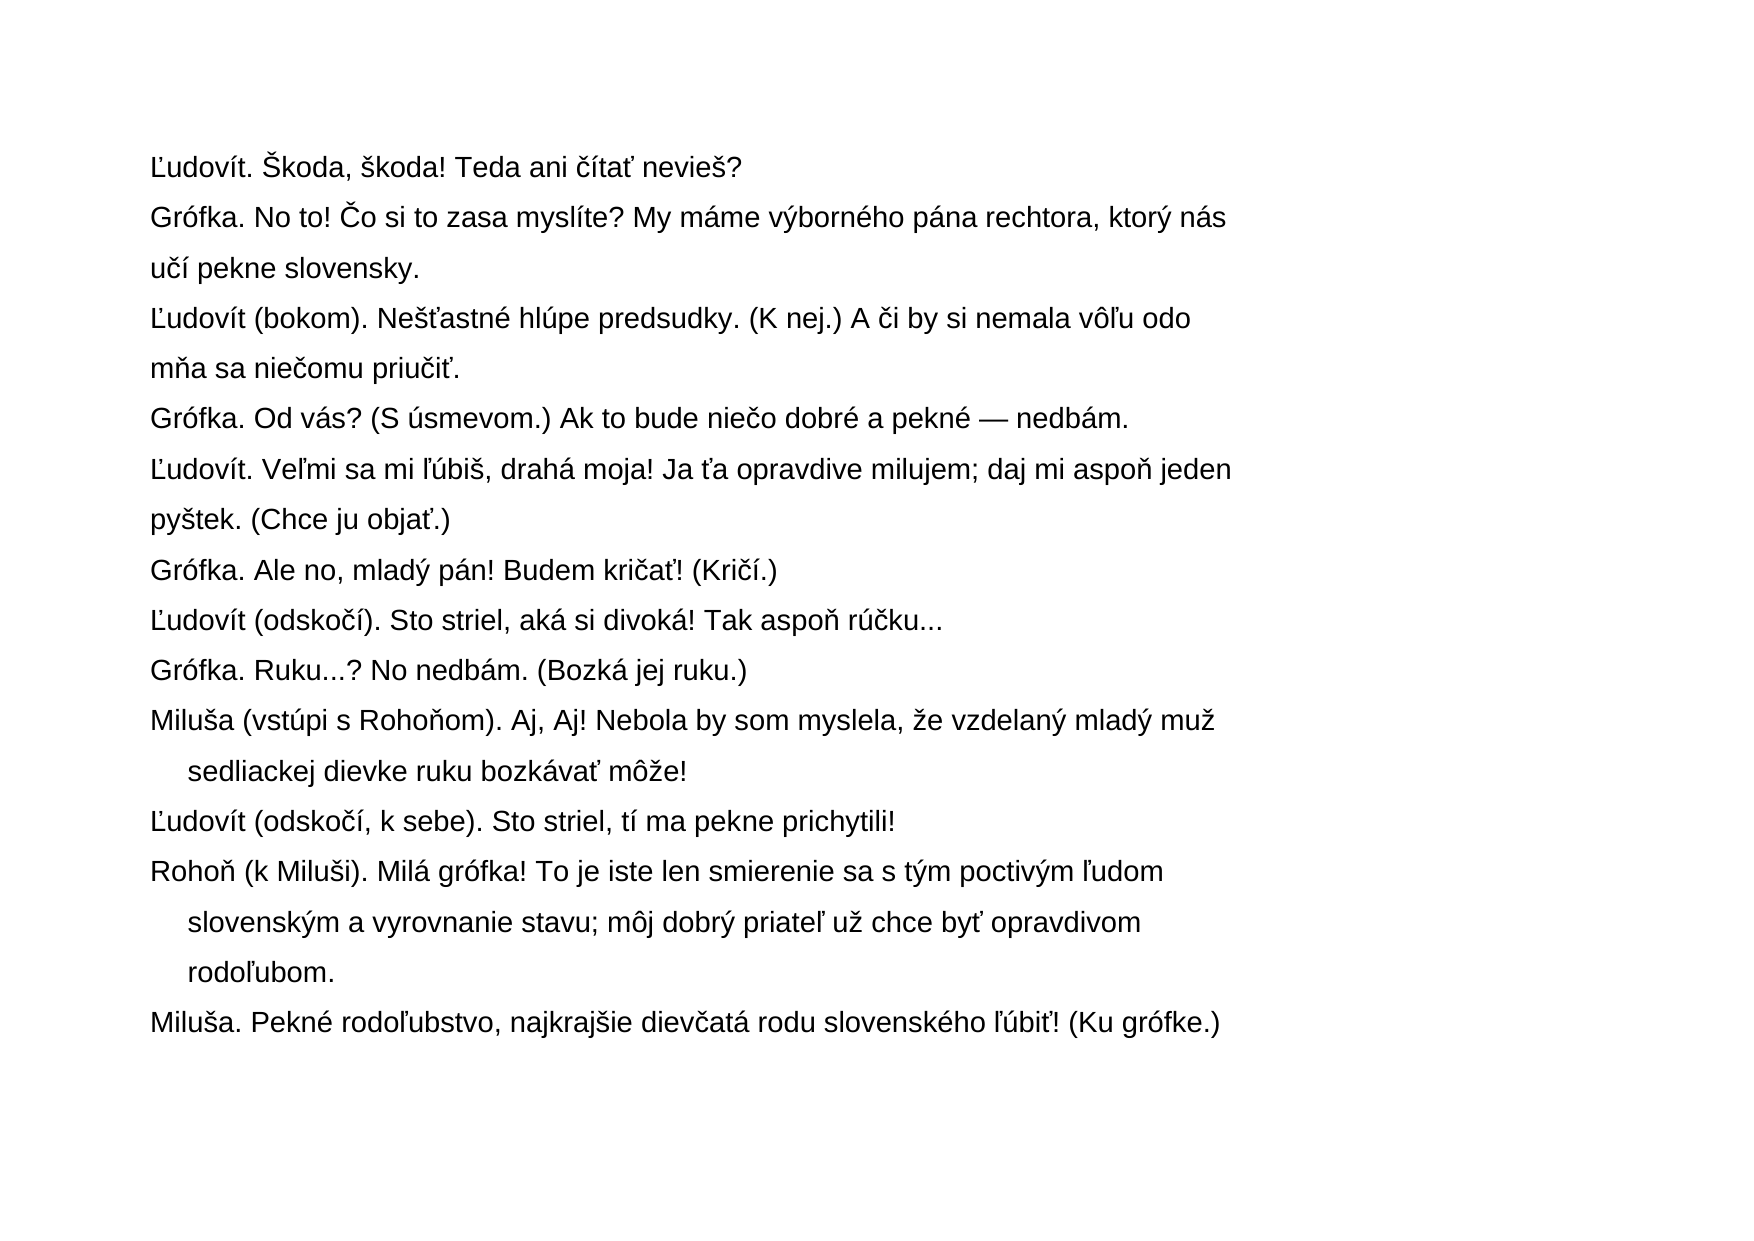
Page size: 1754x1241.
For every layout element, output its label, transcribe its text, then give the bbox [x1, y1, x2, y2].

text Grófka. No to! Čo si to zasa myslíte? My máme výborného pána rechtora, ktorý nás učí pekne slovensky. [150, 200, 1243, 284]
text Grófka. Ale no, mladý pán! Budem kričať! (Kričí.) [150, 552, 1243, 586]
text Rohoň (k Miluši). Milá grófka! To je iste len smierenie sa s tým poctivým ľudom sloven­ským a vyrovnanie stavu; môj dobrý priateľ už chce byť opravdivom rodoľubom. [150, 854, 1243, 988]
text Miluša. Pekné rodoľubstvo, najkrajšie dievčatá rodu slovenského ľúbiť! (Ku grófke.) [150, 1005, 1243, 1039]
text Ľudovít (odskočí, k sebe). Sto striel, tí ma pek­ne prichytili! [150, 804, 1243, 838]
text Ľudovít (bokom). Nešťastné hlúpe predsudky. (K nej.) A či by si nemala vôľu odo mňa sa niečomu priučiť. [150, 301, 1243, 385]
text Ľudovít. Škoda, škoda! Teda ani čítať nevieš? [150, 150, 1243, 183]
text Miluša (vstúpi s Rohoňom). Aj, Aj! Nebola by som myslela, že vzdelaný mladý muž sedliackej dievke ruku bozkávať môže! [150, 703, 1243, 787]
text Ľudovít. Veľmi sa mi ľúbiš, drahá moja! Ja ťa opravdive milujem; daj mi aspoň jeden pyštek. (Chce ju objať.) [150, 452, 1243, 536]
text Grófka. Ruku...? No nedbám. (Bozká jej ruku.) [150, 653, 1243, 687]
text Grófka. Od vás? (S úsmevom.) Ak to bude niečo dobré a pekné — nedbám. [150, 402, 1243, 435]
text Ľudovít (odskočí). Sto striel, aká si divoká! Tak aspoň rúčku... [150, 603, 1243, 636]
